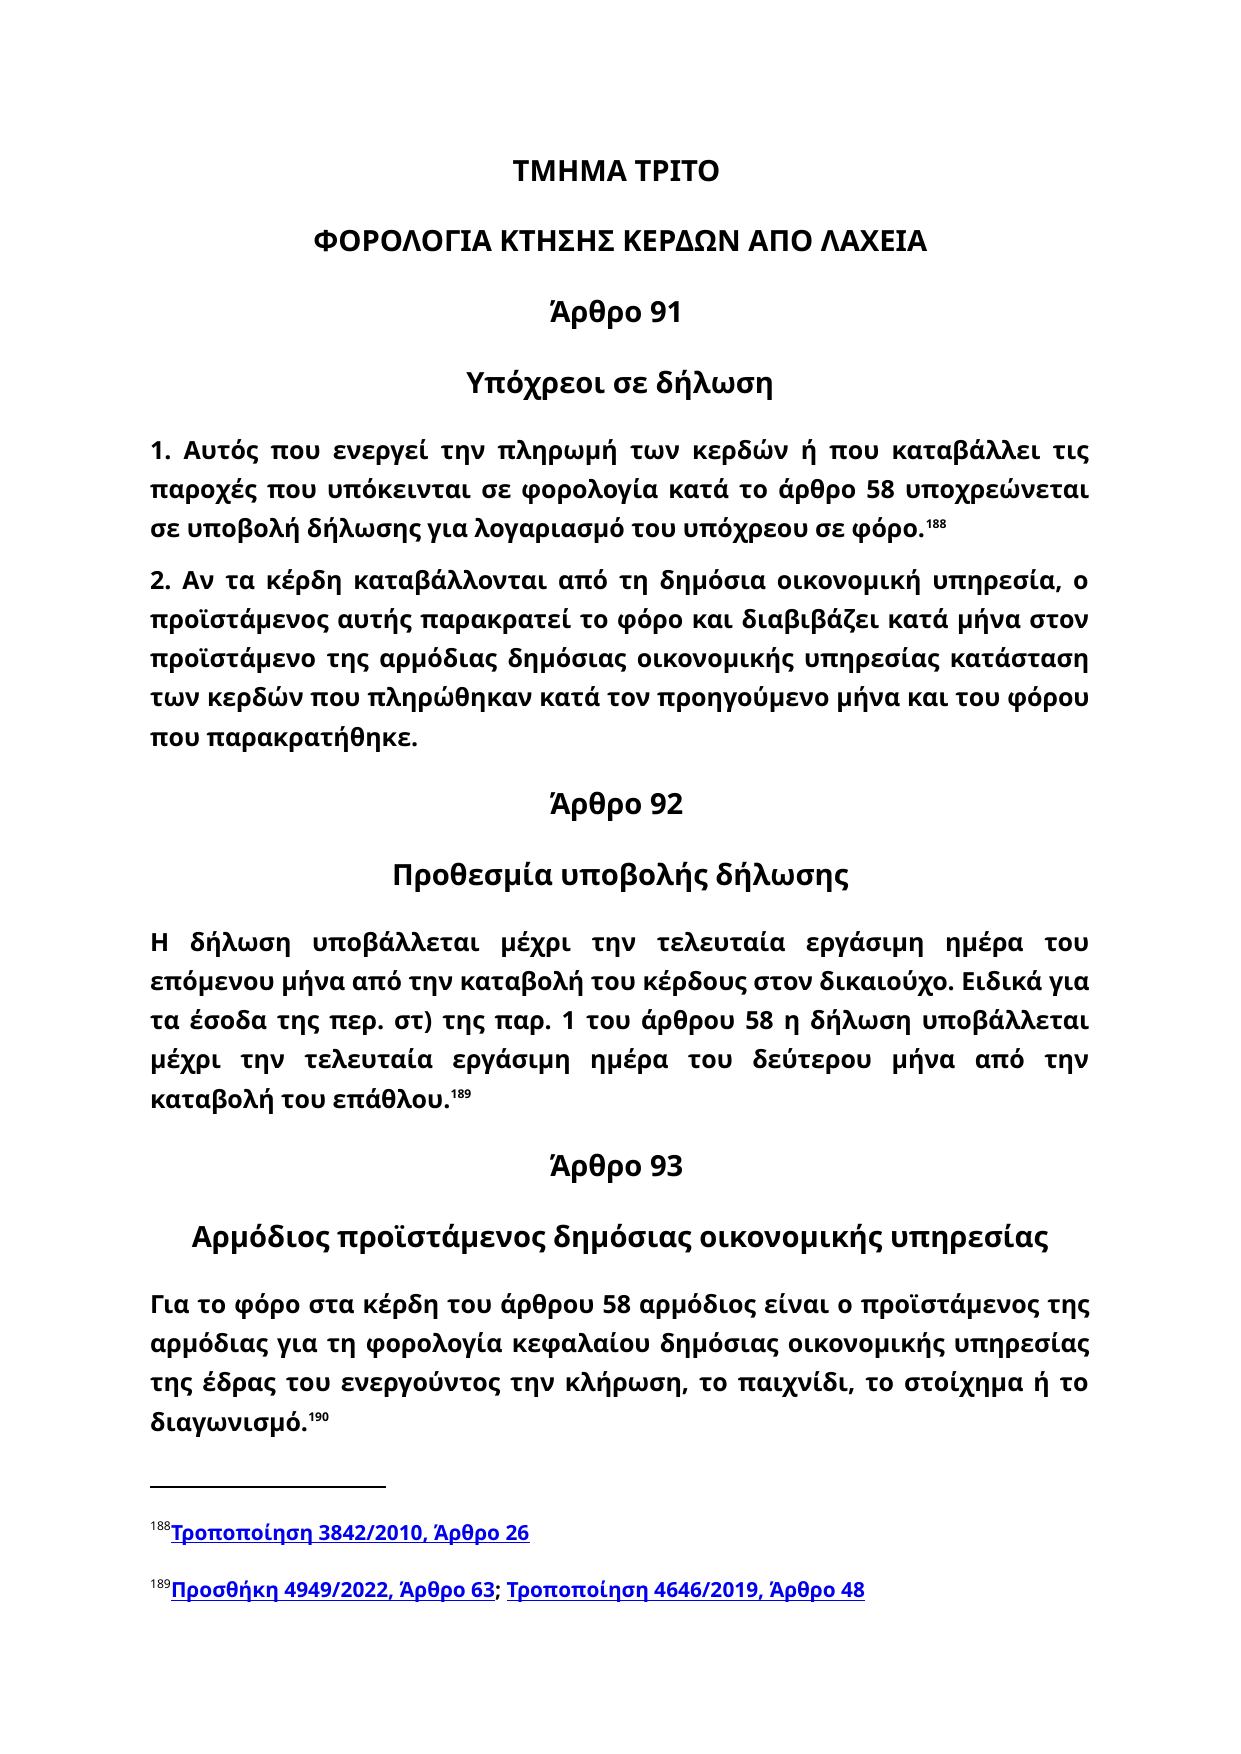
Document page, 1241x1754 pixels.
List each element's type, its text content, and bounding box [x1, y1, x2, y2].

subtitle Υπόχρεοι σε δήλωση [150, 362, 1090, 402]
text Για το φόρο στα κέρδη του άρθρου 58 αρμόδιος είναι ο προϊστάμενος της αρμόδιας για τη φορολογία κεφαλαίου δημόσιας οικονομικής υπηρεσίας της έδρας του ενεργούντος την κλήρωση, το παιχνίδι, το στοίχημα ή το διαγωνισμό. [150, 1287, 1090, 1438]
subtitle ΤΜΗΜΑ ΤΡΙΤΟ [150, 150, 1090, 190]
subtitle Προθεσμία υποβολής δήλωσης [150, 854, 1090, 894]
text 2. Αν τα κέρδη καταβάλλονται από τη δημόσια οικονομική υπηρεσία, ο προϊστάμενος αυτής παρακρατεί το φόρο και διαβιβάζει κατά μήνα στον προϊστάμενο της αρμόδιας δημόσιας οικονομικής υπηρεσίας κατάσταση των κερδών που πληρώθηκαν κατά τον προηγούμενο μήνα και του φόρου που παρακρατήθηκε. [150, 562, 1090, 753]
text Η δήλωση υποβάλλεται μέχρι την τελευταία εργάσιμη ημέρα του επόμενου μήνα από την καταβολή του κέρδους στον δικαιούχο. Ειδικά για τα έσοδα της περ. στ) της παρ. 1 του άρθρου 58 η δήλωση υποβάλλεται μέχρι την τελευταία εργάσιμη ημέρα του δεύτερου μήνα από την καταβολή του επάθλου. [150, 924, 1090, 1115]
subtitle Άρθρο 91 [150, 291, 1090, 331]
text 1. Αυτός που ενεργεί την πληρωμή των κερδών ή που καταβάλλει τις παροχές που υπόκεινται σε φορολογία κατά το άρθρο 58 υποχρεώνεται σε υποβολή δήλωσης για λογαριασμό του υπόχρεου σε φόρο. [150, 432, 1090, 545]
subtitle Άρθρο 92 [150, 783, 1090, 823]
text Προσθήκη 4949/2022, Άρθρο 63; Τροποποίηση 4646/2019, Άρθρο 48 [150, 1576, 1090, 1604]
subtitle ΦΟΡΟΛΟΓΙΑ ΚΤΗΣΗΣ ΚΕΡΔΩΝ ΑΠΟ ΛΑΧΕΙΑ [150, 221, 1090, 260]
text Τροποποίηση 3842/2010, Άρθρο 26 [150, 1518, 1090, 1546]
subtitle Αρμόδιος προϊστάμενος δημόσιας οικονομικής υπηρεσίας [150, 1216, 1090, 1256]
subtitle Άρθρο 93 [150, 1145, 1090, 1185]
